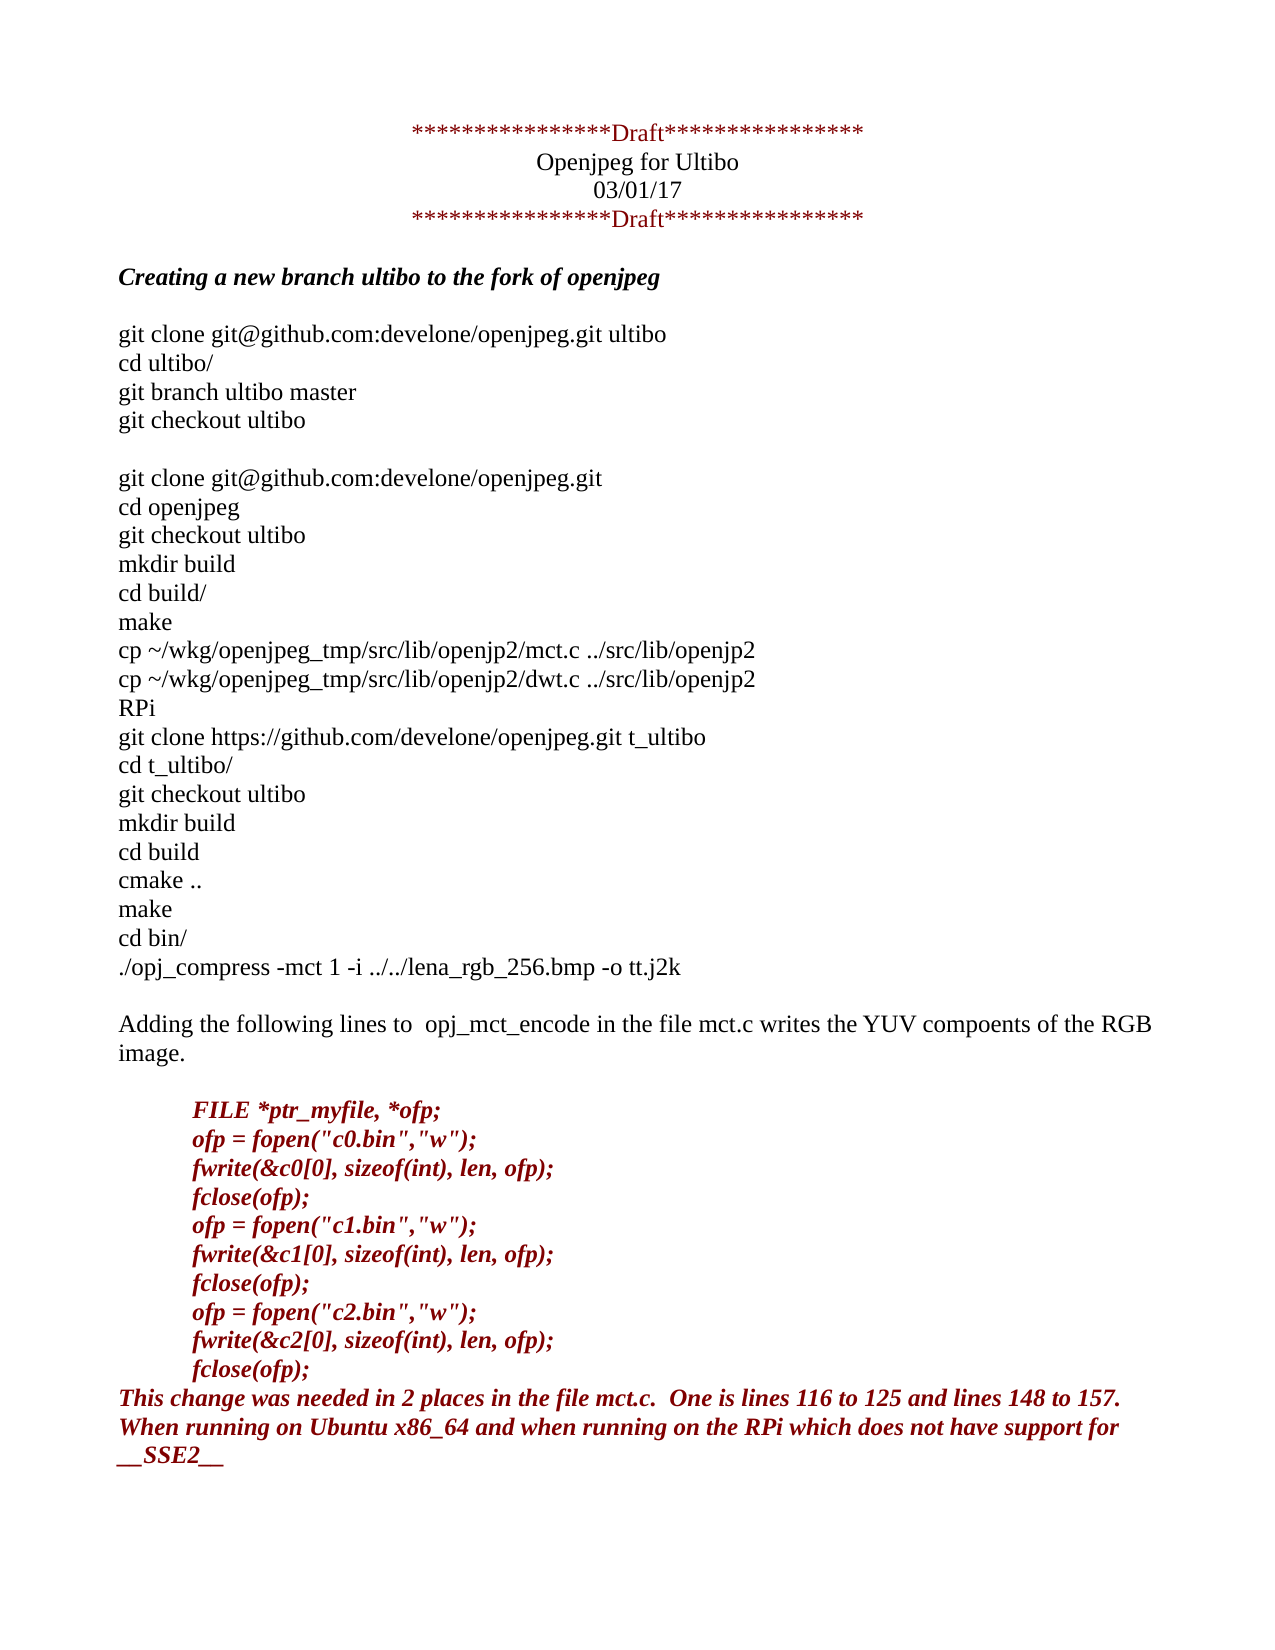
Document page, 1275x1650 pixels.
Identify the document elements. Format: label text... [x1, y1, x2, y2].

text Creating a new branch ultibo to the fork of openjpeg [118, 262, 1157, 291]
text When running on Ubuntu x86_64 and when running on the RPi which does not have support for [118, 1412, 1157, 1441]
text 03/01/17 [118, 176, 1157, 204]
text git clone https://github.com/develone/openjpeg.git t_ultibo [118, 722, 1157, 751]
text cd ultibo/ [118, 348, 1157, 377]
text make [118, 607, 1157, 636]
text mkdir build [118, 808, 1157, 837]
text cd bin/ [118, 923, 1157, 952]
text ./opj_compress -mct 1 -i ../../lena_rgb_256.bmp -o tt.j2k [118, 952, 1157, 981]
text fwrite(&c1[0], sizeof(int), len, ofp); [118, 1239, 1157, 1268]
text fwrite(&c0[0], sizeof(int), len, ofp); [118, 1153, 1157, 1182]
text FILE *ptr_myfile, *ofp; [118, 1096, 1157, 1124]
text Openjpeg for Ultibo [118, 147, 1157, 176]
text fclose(ofp); [118, 1268, 1157, 1297]
text ofp = fopen("c1.bin","w"); [118, 1211, 1157, 1239]
text git checkout ultibo [118, 521, 1157, 549]
text cp ~/wkg/openjpeg_tmp/src/lib/openjp2/mct.c ../src/lib/openjp2 [118, 636, 1157, 664]
text RPi [118, 693, 1157, 722]
text fclose(ofp); [118, 1182, 1157, 1211]
text make [118, 894, 1157, 923]
text Adding the following lines to opj_mct_encode in the file mct.c writes the YUV compoents of the RGB image. [118, 1009, 1157, 1067]
text git clone git@github.com:develone/openjpeg.git [118, 463, 1157, 492]
text This change was needed in 2 places in the file mct.c. One is lines 116 to 125 and lines 148 to 157. [118, 1383, 1157, 1412]
text cd build/ [118, 578, 1157, 607]
text cmake .. [118, 866, 1157, 894]
text git checkout ultibo [118, 406, 1157, 434]
text __SSE2__ [118, 1441, 1157, 1469]
text git clone git@github.com:develone/openjpeg.git ultibo [118, 319, 1157, 348]
text fclose(ofp); [118, 1354, 1157, 1383]
text cd build [118, 837, 1157, 866]
text mkdir build [118, 549, 1157, 578]
text ofp = fopen("c2.bin","w"); [118, 1297, 1157, 1326]
text ofp = fopen("c0.bin","w"); [118, 1124, 1157, 1153]
text cp ~/wkg/openjpeg_tmp/src/lib/openjp2/dwt.c ../src/lib/openjp2 [118, 664, 1157, 693]
text git branch ultibo master [118, 377, 1157, 406]
text cd openjpeg [118, 492, 1157, 521]
text cd t_ultibo/ [118, 751, 1157, 779]
text ****************Draft**************** [118, 118, 1157, 147]
text git checkout ultibo [118, 779, 1157, 808]
text ****************Draft**************** [118, 204, 1157, 233]
text fwrite(&c2[0], sizeof(int), len, ofp); [118, 1326, 1157, 1354]
